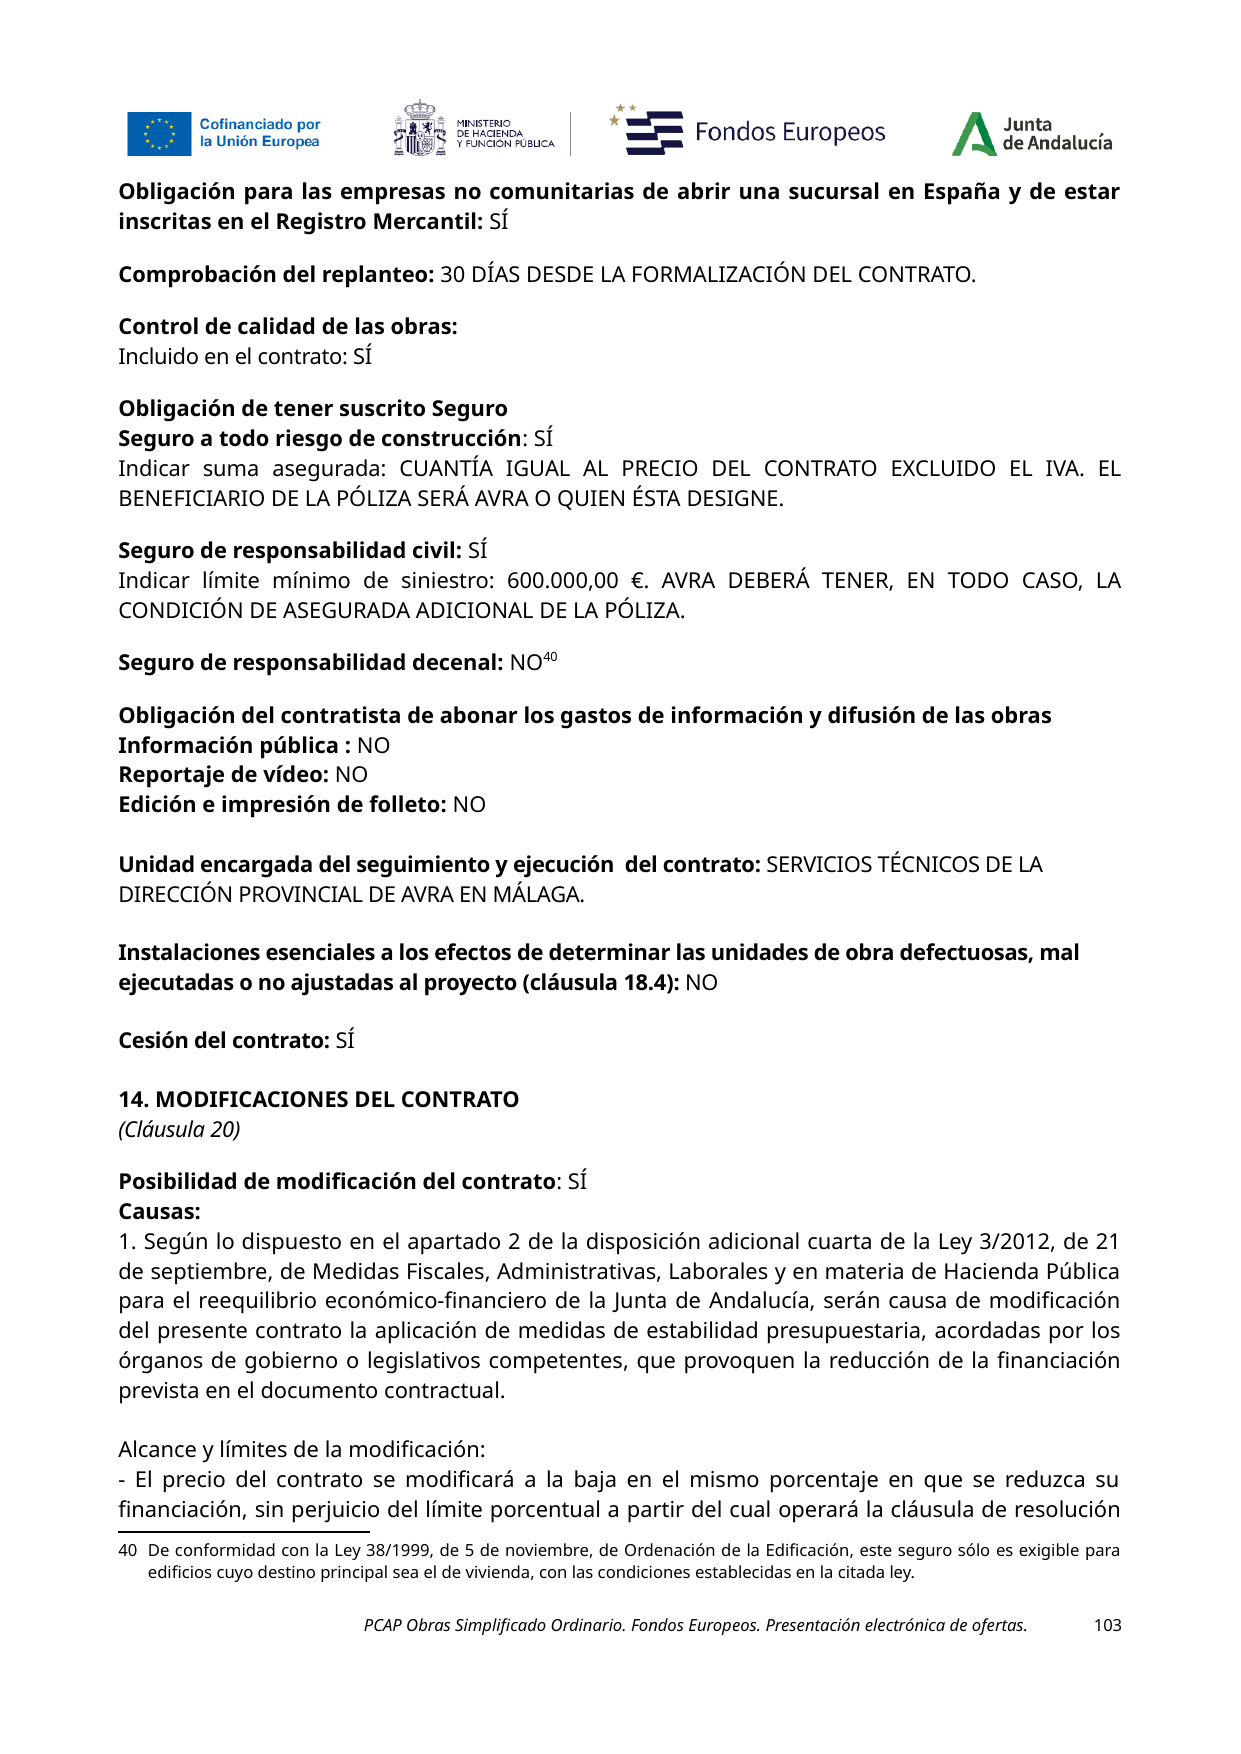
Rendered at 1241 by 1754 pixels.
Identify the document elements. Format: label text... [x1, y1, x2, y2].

text Posibilidad de modificación del contrato: SÍ [118, 1166, 1122, 1196]
text Edición e impresión de folleto: NO [118, 789, 1122, 819]
text - El precio del contrato se modificará a la baja en el mismo porcentaje en que se reduzca su financiación, sin perjuicio del límite porcentual a partir del cual operará la cláusula de resolución [118, 1464, 1122, 1524]
text Indicar límite mínimo de siniestro: 600.000,00 €. AVRA DEBERÁ TENER, EN TODO CASO, LA CONDICIÓN DE ASEGURADA ADICIONAL DE LA PÓLIZA. [118, 565, 1122, 625]
text Seguro de responsabilidad decenal: NO [118, 647, 1122, 677]
text (Cláusula 20) [118, 1114, 1122, 1144]
text Incluido en el contrato: SÍ [118, 341, 1122, 371]
text Control de calidad de las obras: [118, 311, 1122, 341]
text Causas: [118, 1196, 1122, 1226]
text Obligación del contratista de abonar los gastos de información y difusión de las obras [118, 700, 1122, 730]
text Reportaje de vídeo: NO [118, 759, 1122, 789]
text Obligación de tener suscrito Seguro [118, 393, 1122, 423]
text Comprobación del replanteo: 30 DÍAS DESDE LA FORMALIZACIÓN DEL CONTRATO. [118, 259, 1122, 288]
text De conformidad con la Ley 38/1999, de 5 de noviembre, de Ordenación de la Edificación, este seguro sólo es exigible para edificios cuyo destino principal sea el de vivienda, con las condiciones establecidas en la citada ley. [118, 1538, 1122, 1584]
picture [118, 88, 1123, 163]
text Instalaciones esenciales a los efectos de determinar las unidades de obra defectuosas, mal ejecutadas o no ajustadas al proyecto (cláusula 18.4): NO [118, 937, 1122, 997]
text Obligación para las empresas no comunitarias de abrir una sucursal en España y de estar inscritas en el Registro Mercantil: SÍ [118, 176, 1122, 236]
text Seguro de responsabilidad civil: SÍ [118, 535, 1122, 565]
text Unidad encargada del seguimiento y ejecución del contrato: SERVICIOS TÉCNICOS DE LA DIRECCIÓN PROVINCIAL DE AVRA EN MÁLAGA. [118, 849, 1122, 908]
text 1. Según lo dispuesto en el apartado 2 de la disposición adicional cuarta de la Ley 3/2012, de 21 de septiembre, de Medidas Fiscales, Administrativas, Laborales y en materia de Hacienda Pública para el reequilibrio económico-financiero de la Junta de Andalucía, serán causa de modificación del presente contrato la aplicación de medidas de estabilidad presupuestaria, acordadas por los órganos de gobierno o legislativos competentes, que provoquen la reducción de la financiación prevista en el documento contractual. [118, 1226, 1122, 1405]
text Seguro a todo riesgo de construcción: SÍ [118, 423, 1122, 453]
text Cesión del contrato: SÍ [118, 1026, 1122, 1055]
text Indicar suma asegurada: CUANTÍA IGUAL AL PRECIO DEL CONTRATO EXCLUIDO EL IVA. EL BENEFICIARIO DE LA PÓLIZA SERÁ AVRA O QUIEN ÉSTA DESIGNE. [118, 453, 1122, 513]
text Alcance y límites de la modificación: [118, 1434, 1122, 1464]
text 14. MODIFICACIONES DEL CONTRATO [118, 1084, 1122, 1114]
text Información pública : NO [118, 730, 1122, 759]
